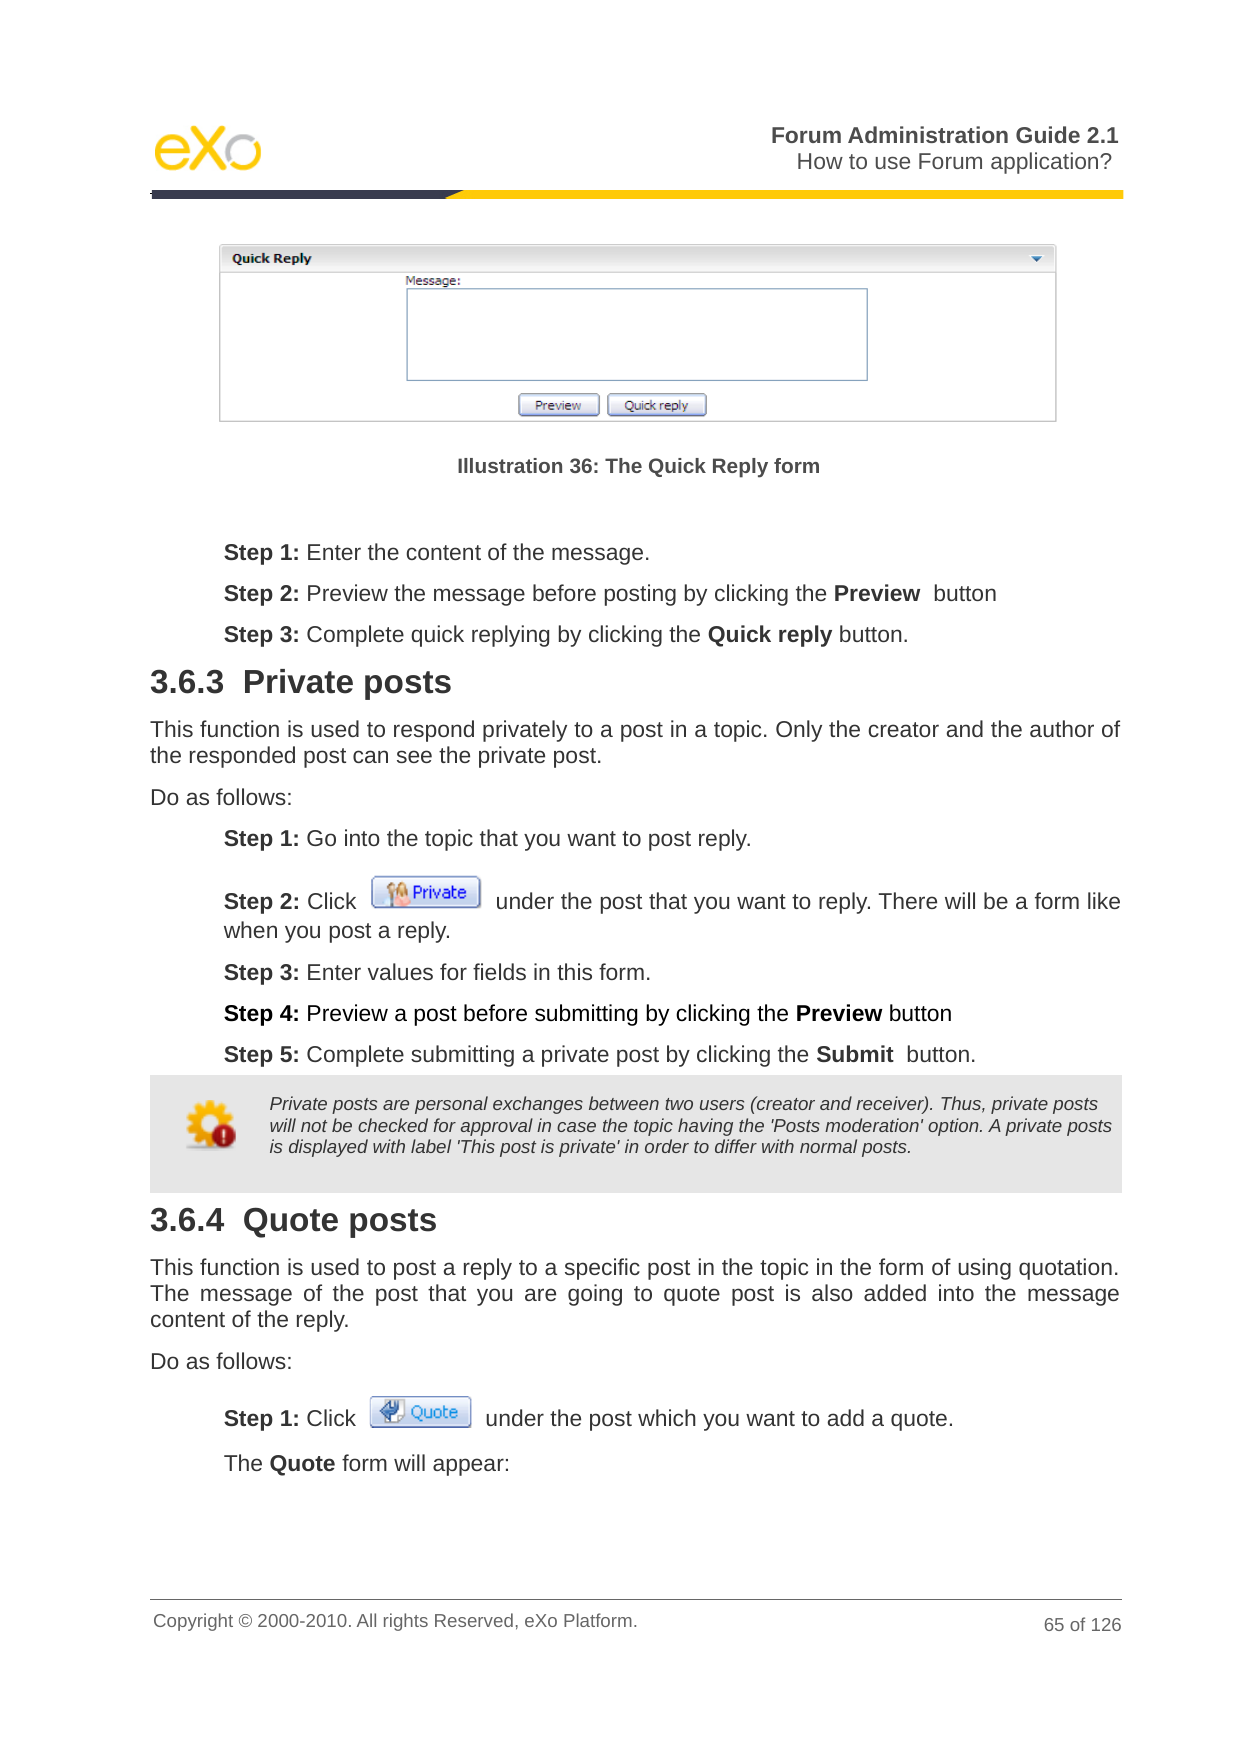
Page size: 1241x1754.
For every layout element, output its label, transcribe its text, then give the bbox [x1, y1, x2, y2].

table_header [150, 1075, 264, 1193]
text The Quote form will appear: [223, 1450, 1122, 1477]
text Illustration 37: The Quick Reply form [148, 452, 1130, 478]
list Step 1: Go into the topic that you want to post reply. [186, 825, 1122, 851]
list Step 2: Click under the post that you want to reply. There will be a form like when you post a reply. [186, 885, 1122, 944]
list Step 2: Preview the message before posting by clicking the Preview button [186, 580, 1122, 606]
table_header Private posts are personal exchanges between two users (creator and receiver). Thus, private posts will not be checked for approval in case the topic having the 'Posts moderation' option. A private posts is displayed with label 'This post is private' in order to differ with normal posts. [264, 1075, 1122, 1193]
picture [185, 1100, 236, 1151]
subtitle Quote posts [150, 1200, 1122, 1239]
picture [151, 190, 1124, 199]
text This function is used to respond privately to a post in a topic. Only the creator and the author of the responded post can see the private post. [150, 716, 1122, 769]
list Step 3: Complete quick replying by clicking the Quick reply button. [186, 621, 1122, 647]
subtitle Private posts [150, 662, 1122, 701]
text Do as follows: [150, 1348, 1122, 1374]
list Step 4: Preview a post before submitting by clicking the Preview button [186, 1000, 1122, 1026]
picture [155, 125, 262, 171]
list Step 5: Complete submitting a private post by clicking the Submit button. [186, 1041, 1122, 1068]
picture [218, 243, 1059, 423]
list Step 3: Enter values for fields in this form. [186, 959, 1122, 985]
picture [370, 873, 482, 910]
picture [369, 1396, 472, 1428]
text This function is used to post a reply to a specific post in the topic in the form of using quotation. The message of the post that you are going to quote post is also added into the message content of the reply. [150, 1254, 1122, 1333]
list Step 1: Enter the content of the message. [186, 538, 1122, 565]
text Step 1: Click under the post which you want to add a quote. [223, 1402, 1122, 1435]
text Do as follows: [150, 784, 1122, 810]
